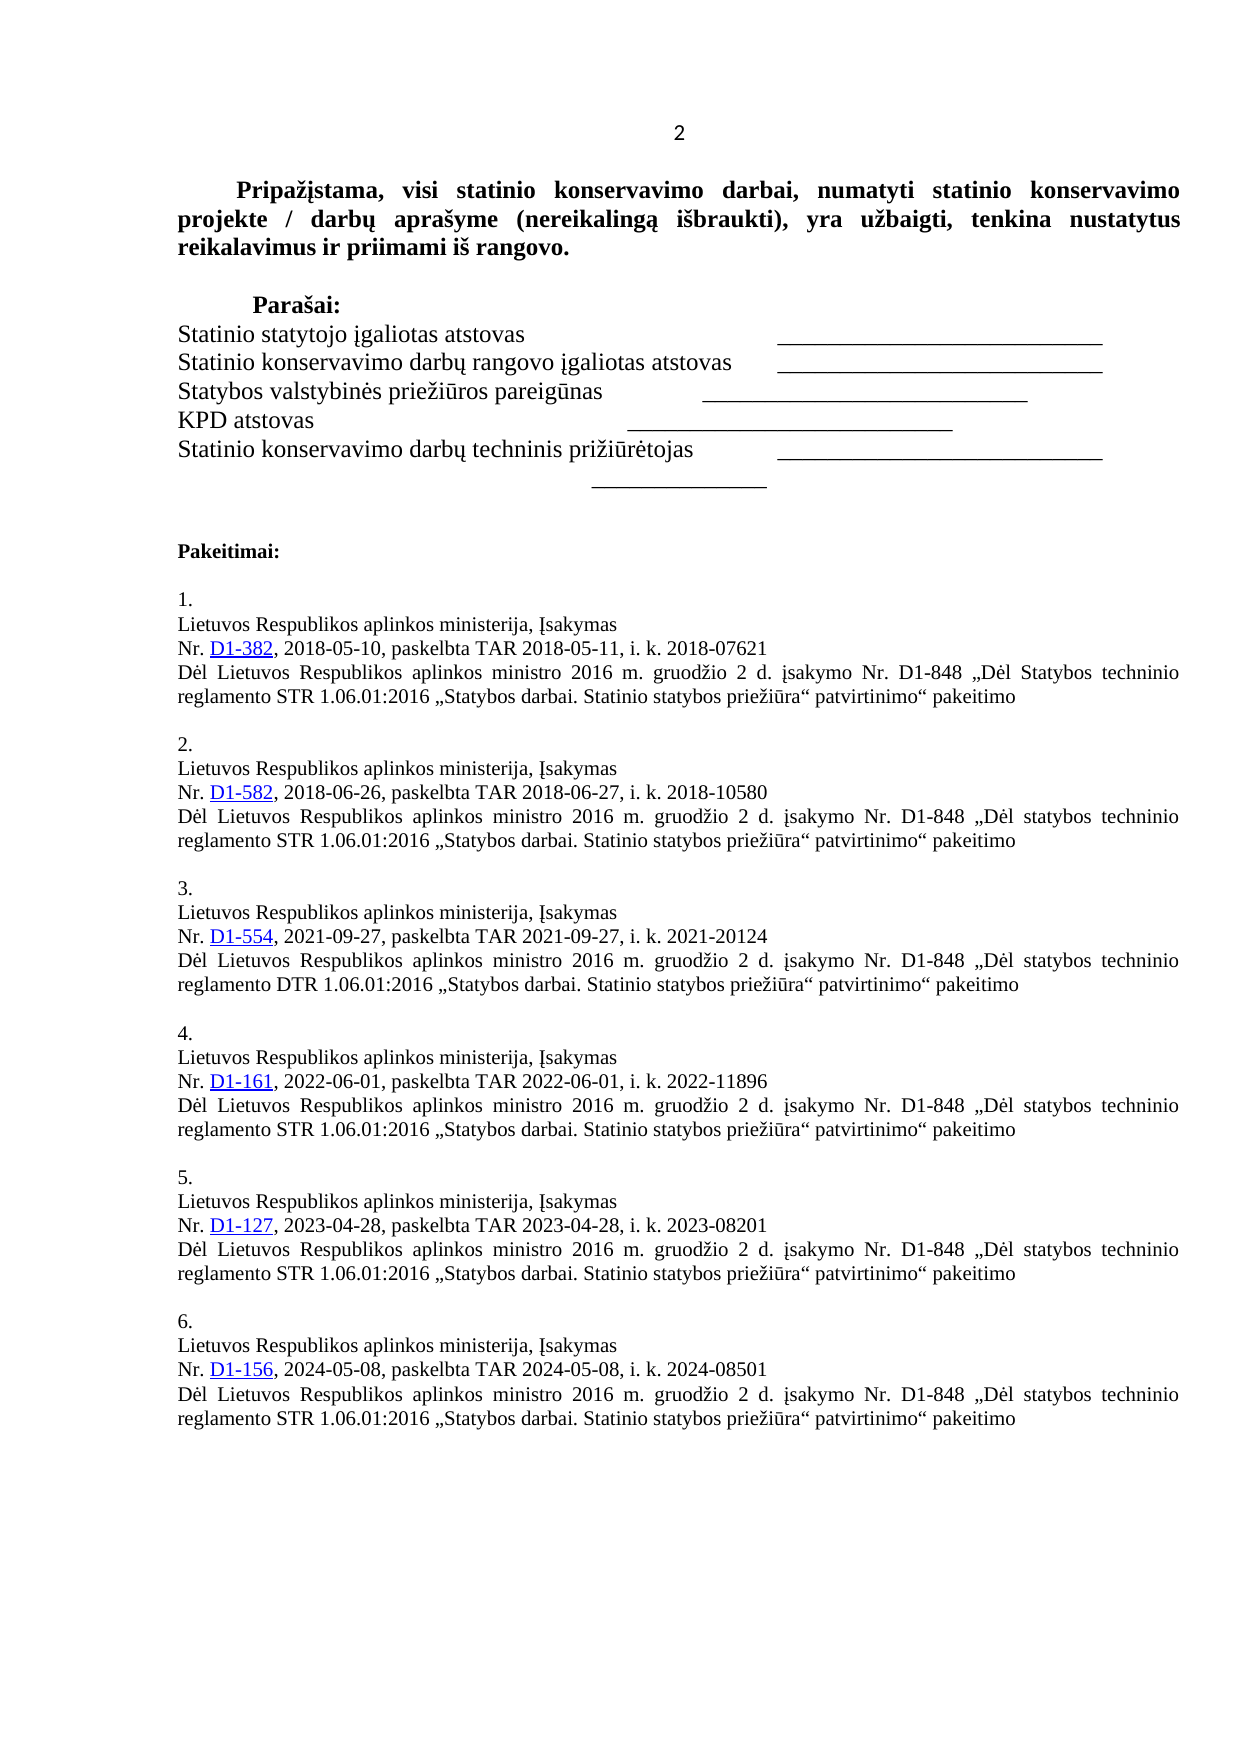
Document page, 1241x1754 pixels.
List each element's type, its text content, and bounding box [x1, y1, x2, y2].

text 6. [177, 1309, 1181, 1333]
text Statinio statytojo įgaliotas atstovas __________________________ [177, 319, 1181, 347]
text 3. [177, 876, 1181, 900]
text Lietuvos Respublikos aplinkos ministerija, Įsakymas [177, 1189, 1181, 1213]
text Lietuvos Respublikos aplinkos ministerija, Įsakymas [177, 1044, 1181, 1069]
text Dėl Lietuvos Respublikos aplinkos ministro 2016 m. gruodžio 2 d. įsakymo Nr. D1-848 „Dėl Statybos techninio reglamento STR 1.06.01:2016 „Statybos darbai. Statinio statybos priežiūra“ patvirtinimo“ pakeitimo [177, 659, 1181, 708]
text Dėl Lietuvos Respublikos aplinkos ministro 2016 m. gruodžio 2 d. įsakymo Nr. D1-848 „Dėl statybos techninio reglamento STR 1.06.01:2016 „Statybos darbai. Statinio statybos priežiūra“ patvirtinimo“ pakeitimo [177, 1237, 1181, 1285]
text Nr. D1-127, 2023-04-28, paskelbta TAR 2023-04-28, i. k. 2023-08201 [177, 1213, 1181, 1237]
text Nr. D1-156, 2024-05-08, paskelbta TAR 2024-05-08, i. k. 2024-08501 [177, 1357, 1181, 1381]
text Lietuvos Respublikos aplinkos ministerija, Įsakymas [177, 900, 1181, 924]
text Lietuvos Respublikos aplinkos ministerija, Įsakymas [177, 756, 1181, 780]
text ______________ [177, 462, 1181, 491]
text Statinio konservavimo darbų rangovo įgaliotas atstovas __________________________ [177, 347, 1181, 376]
text Dėl Lietuvos Respublikos aplinkos ministro 2016 m. gruodžio 2 d. įsakymo Nr. D1-848 „Dėl statybos techninio reglamento STR 1.06.01:2016 „Statybos darbai. Statinio statybos priežiūra“ patvirtinimo“ pakeitimo [177, 804, 1181, 852]
text Nr. D1-554, 2021-09-27, paskelbta TAR 2021-09-27, i. k. 2021-20124 [177, 924, 1181, 948]
text 1. [177, 587, 1181, 611]
text Dėl Lietuvos Respublikos aplinkos ministro 2016 m. gruodžio 2 d. įsakymo Nr. D1-848 „Dėl statybos techninio reglamento STR 1.06.01:2016 „Statybos darbai. Statinio statybos priežiūra“ patvirtinimo“ pakeitimo [177, 1093, 1181, 1141]
text Dėl Lietuvos Respublikos aplinkos ministro 2016 m. gruodžio 2 d. įsakymo Nr. D1-848 „Dėl statybos techninio reglamento STR 1.06.01:2016 „Statybos darbai. Statinio statybos priežiūra“ patvirtinimo“ pakeitimo [177, 1381, 1181, 1429]
text 4. [177, 1021, 1181, 1044]
text Nr. D1-161, 2022-06-01, paskelbta TAR 2022-06-01, i. k. 2022-11896 [177, 1069, 1181, 1093]
text Parašai: [177, 290, 1181, 319]
text Nr. D1-582, 2018-06-26, paskelbta TAR 2018-06-27, i. k. 2018-10580 [177, 780, 1181, 804]
text Pripažįstama, visi statinio konservavimo darbai, numatyti statinio konservavimo projekte / darbų aprašyme (nereikalingą išbraukti), yra užbaigti, tenkina nustatytus reikalavimus ir priimami iš rangovo. [177, 175, 1181, 261]
text 5. [177, 1165, 1181, 1189]
text Statinio konservavimo darbų techninis prižiūrėtojas __________________________ [177, 434, 1181, 462]
text Nr. D1-382, 2018-05-10, paskelbta TAR 2018-05-11, i. k. 2018-07621 [177, 636, 1181, 659]
text Lietuvos Respublikos aplinkos ministerija, Įsakymas [177, 1333, 1181, 1357]
text 2. [177, 732, 1181, 756]
text Pakeitimai: [177, 539, 1181, 563]
text KPD atstovas __________________________ [177, 405, 1181, 434]
text Lietuvos Respublikos aplinkos ministerija, Įsakymas [177, 611, 1181, 636]
text Statybos valstybinės priežiūros pareigūnas __________________________ [177, 376, 1181, 405]
text Dėl Lietuvos Respublikos aplinkos ministro 2016 m. gruodžio 2 d. įsakymo Nr. D1-848 „Dėl statybos techninio reglamento DTR 1.06.01:2016 „Statybos darbai. Statinio statybos priežiūra“ patvirtinimo“ pakeitimo [177, 948, 1181, 996]
